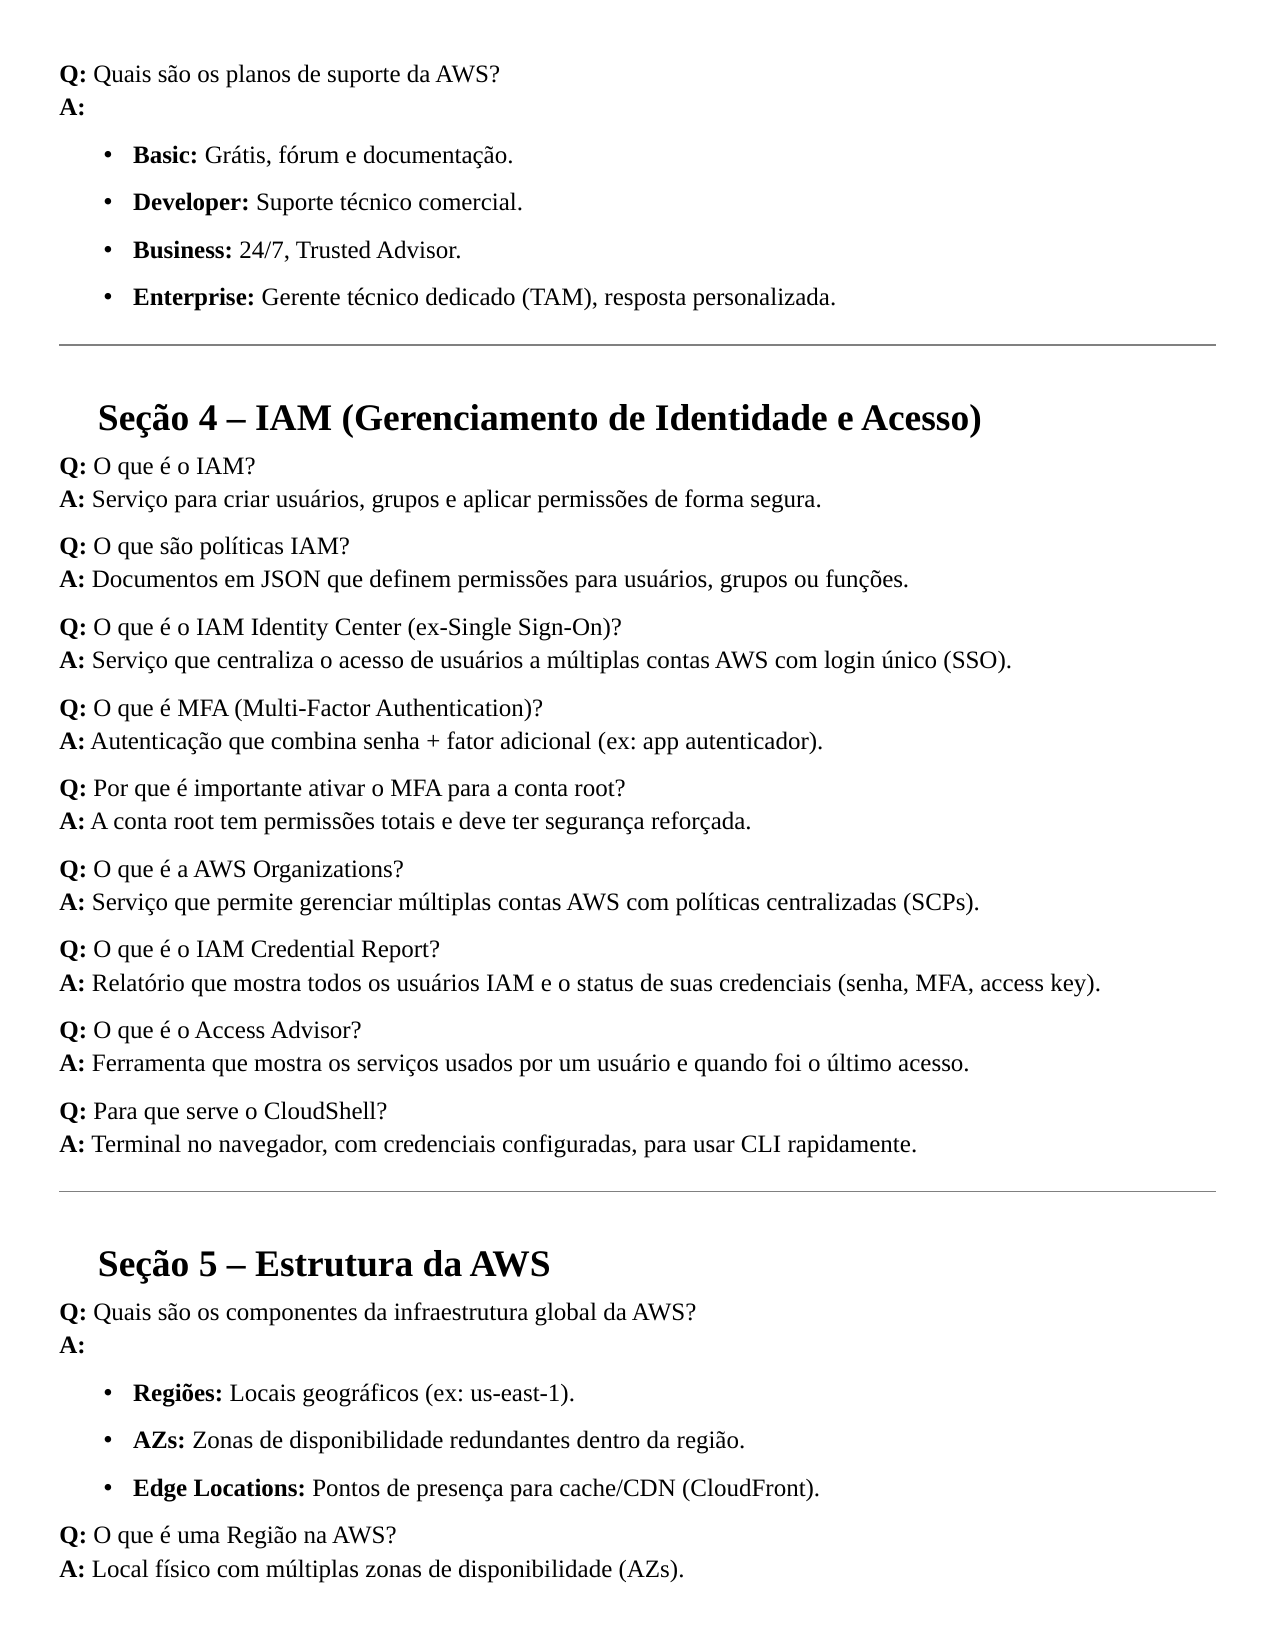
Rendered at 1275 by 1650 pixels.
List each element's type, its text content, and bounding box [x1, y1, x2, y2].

text Q: O que é a AWS Organizations? A: Serviço que permite gerenciar múltiplas contas AWS com políticas centralizadas (SCPs). [59, 854, 1216, 916]
list Developer: Suporte técnico comercial. [103, 187, 1216, 216]
list Regiões: Locais geográficos (ex: us-east-1). [103, 1378, 1216, 1407]
list Business: 24/7, Trusted Advisor. [103, 235, 1216, 264]
text Q: O que é MFA (Multi-Factor Authentication)? A: Autenticação que combina senha + fator adicional (ex: app autenticador). [59, 693, 1216, 754]
subtitle 🧠 Seção 4 – IAM (Gerenciamento de Identidade e Acesso) [59, 395, 1216, 438]
list AZs: Zonas de disponibilidade redundantes dentro da região. [103, 1425, 1216, 1454]
text Q: O que é o IAM? A: Serviço para criar usuários, grupos e aplicar permissões de forma segura. [59, 451, 1216, 513]
text Q: Quais são os planos de suporte da AWS? A: [59, 59, 1216, 121]
list Edge Locations: Pontos de presença para cache/CDN (CloudFront). [103, 1473, 1216, 1502]
text Q: O que é o IAM Credential Report? A: Relatório que mostra todos os usuários IAM e o status de suas credenciais (senha, MFA, access key). [59, 934, 1216, 996]
text Q: Quais são os componentes da infraestrutura global da AWS? A: [59, 1297, 1216, 1359]
text Q: Por que é importante ativar o MFA para a conta root? A: A conta root tem permissões totais e deve ter segurança reforçada. [59, 773, 1216, 835]
text Q: O que é o IAM Identity Center (ex-Single Sign-On)? A: Serviço que centraliza o acesso de usuários a múltiplas contas AWS com login único (SSO). [59, 612, 1216, 674]
list Basic: Grátis, fórum e documentação. [103, 140, 1216, 168]
text Q: O que é o Access Advisor? A: Ferramenta que mostra os serviços usados por um usuário e quando foi o último acesso. [59, 1015, 1216, 1077]
subtitle 🧠 Seção 5 – Estrutura da AWS [59, 1242, 1216, 1285]
text Q: O que é uma Região na AWS? A: Local físico com múltiplas zonas de disponibilidade (AZs). [59, 1521, 1216, 1582]
text Q: O que são políticas IAM? A: Documentos em JSON que definem permissões para usuários, grupos ou funções. [59, 531, 1216, 593]
text Q: Para que serve o CloudShell? A: Terminal no navegador, com credenciais configuradas, para usar CLI rapidamente. [59, 1096, 1216, 1158]
list Enterprise: Gerente técnico dedicado (TAM), resposta personalizada. [103, 282, 1216, 311]
